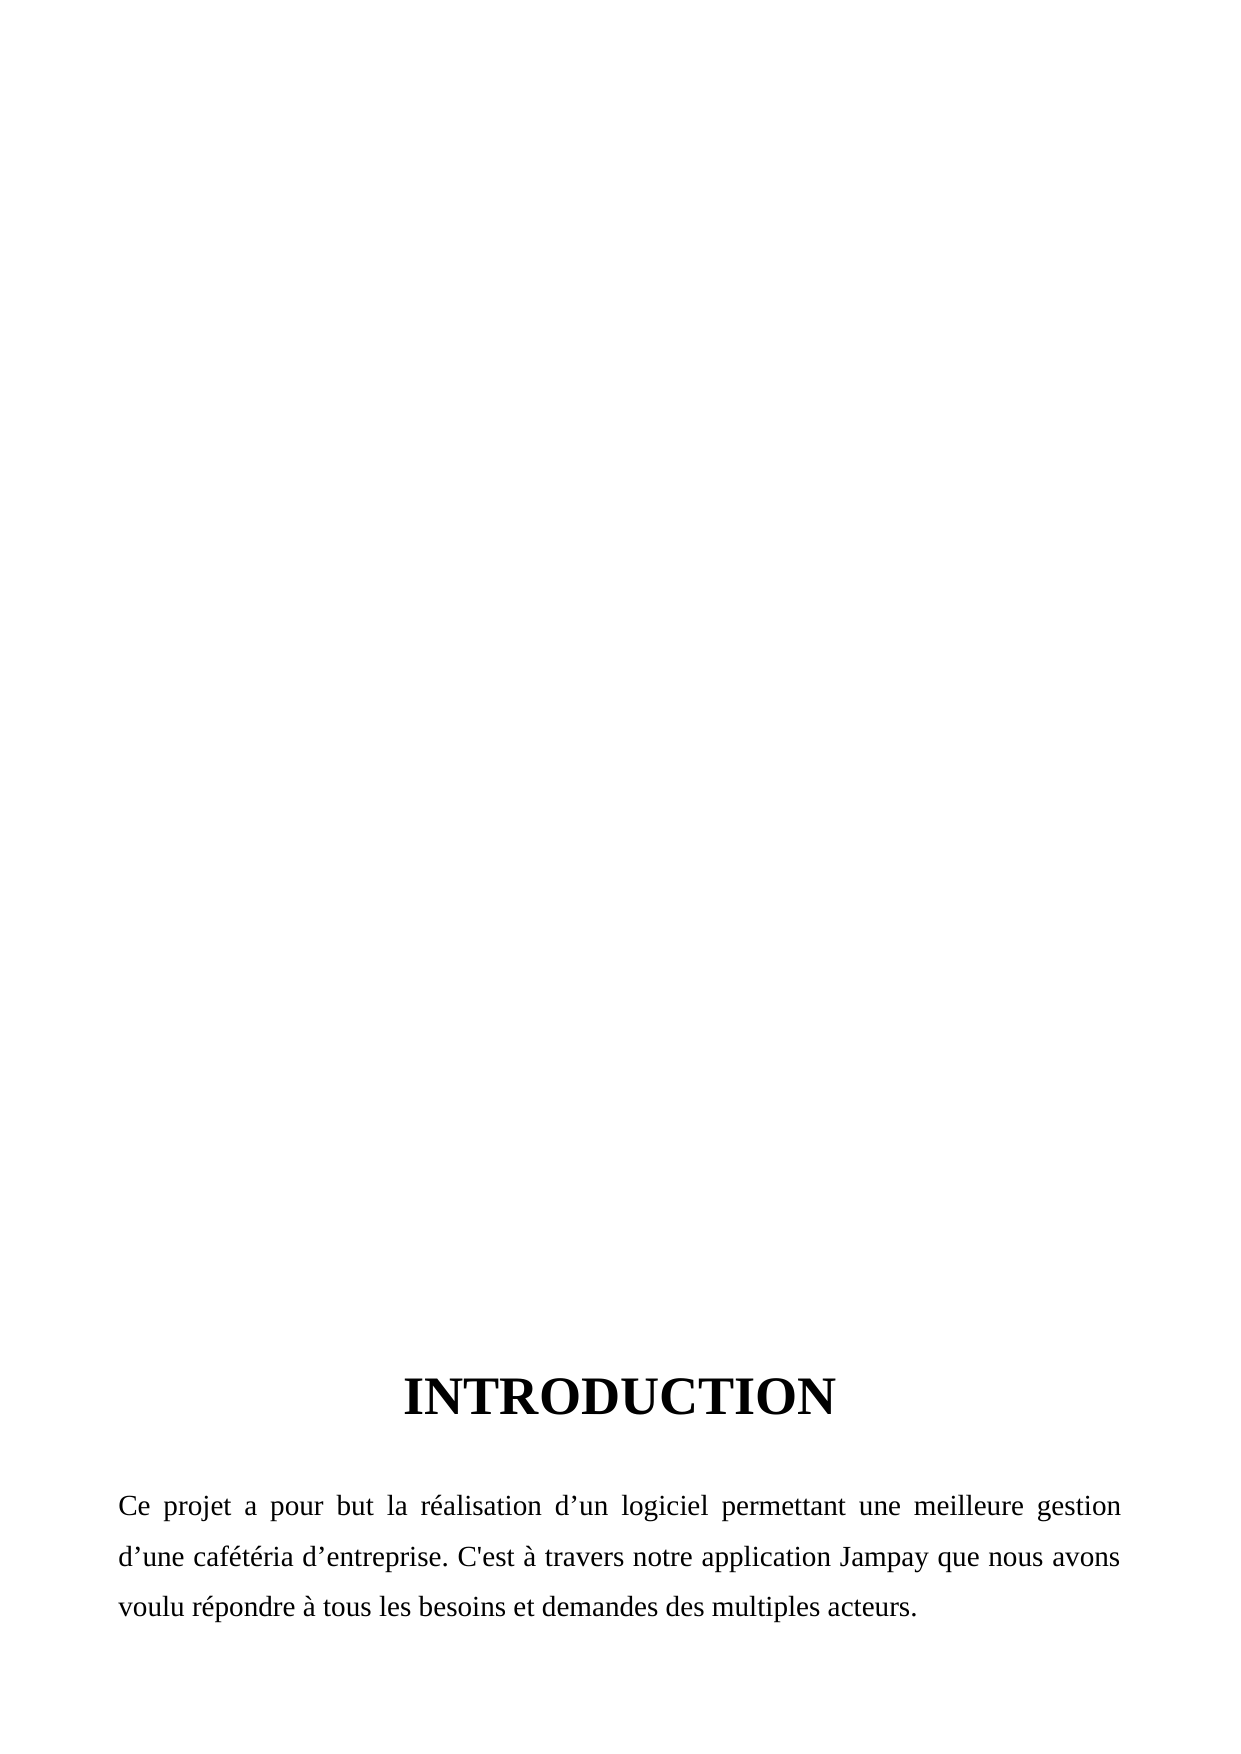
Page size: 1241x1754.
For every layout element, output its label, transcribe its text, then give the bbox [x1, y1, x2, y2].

text INTRODUCTION [118, 1364, 1122, 1426]
text Ce projet a pour but la réalisation d’un logiciel permettant une meilleure gestion d’une cafétéria d’entreprise. C'est à travers notre application Jampay que nous avons voulu répondre à tous les besoins et demandes des multiples acteurs. [118, 1488, 1122, 1623]
